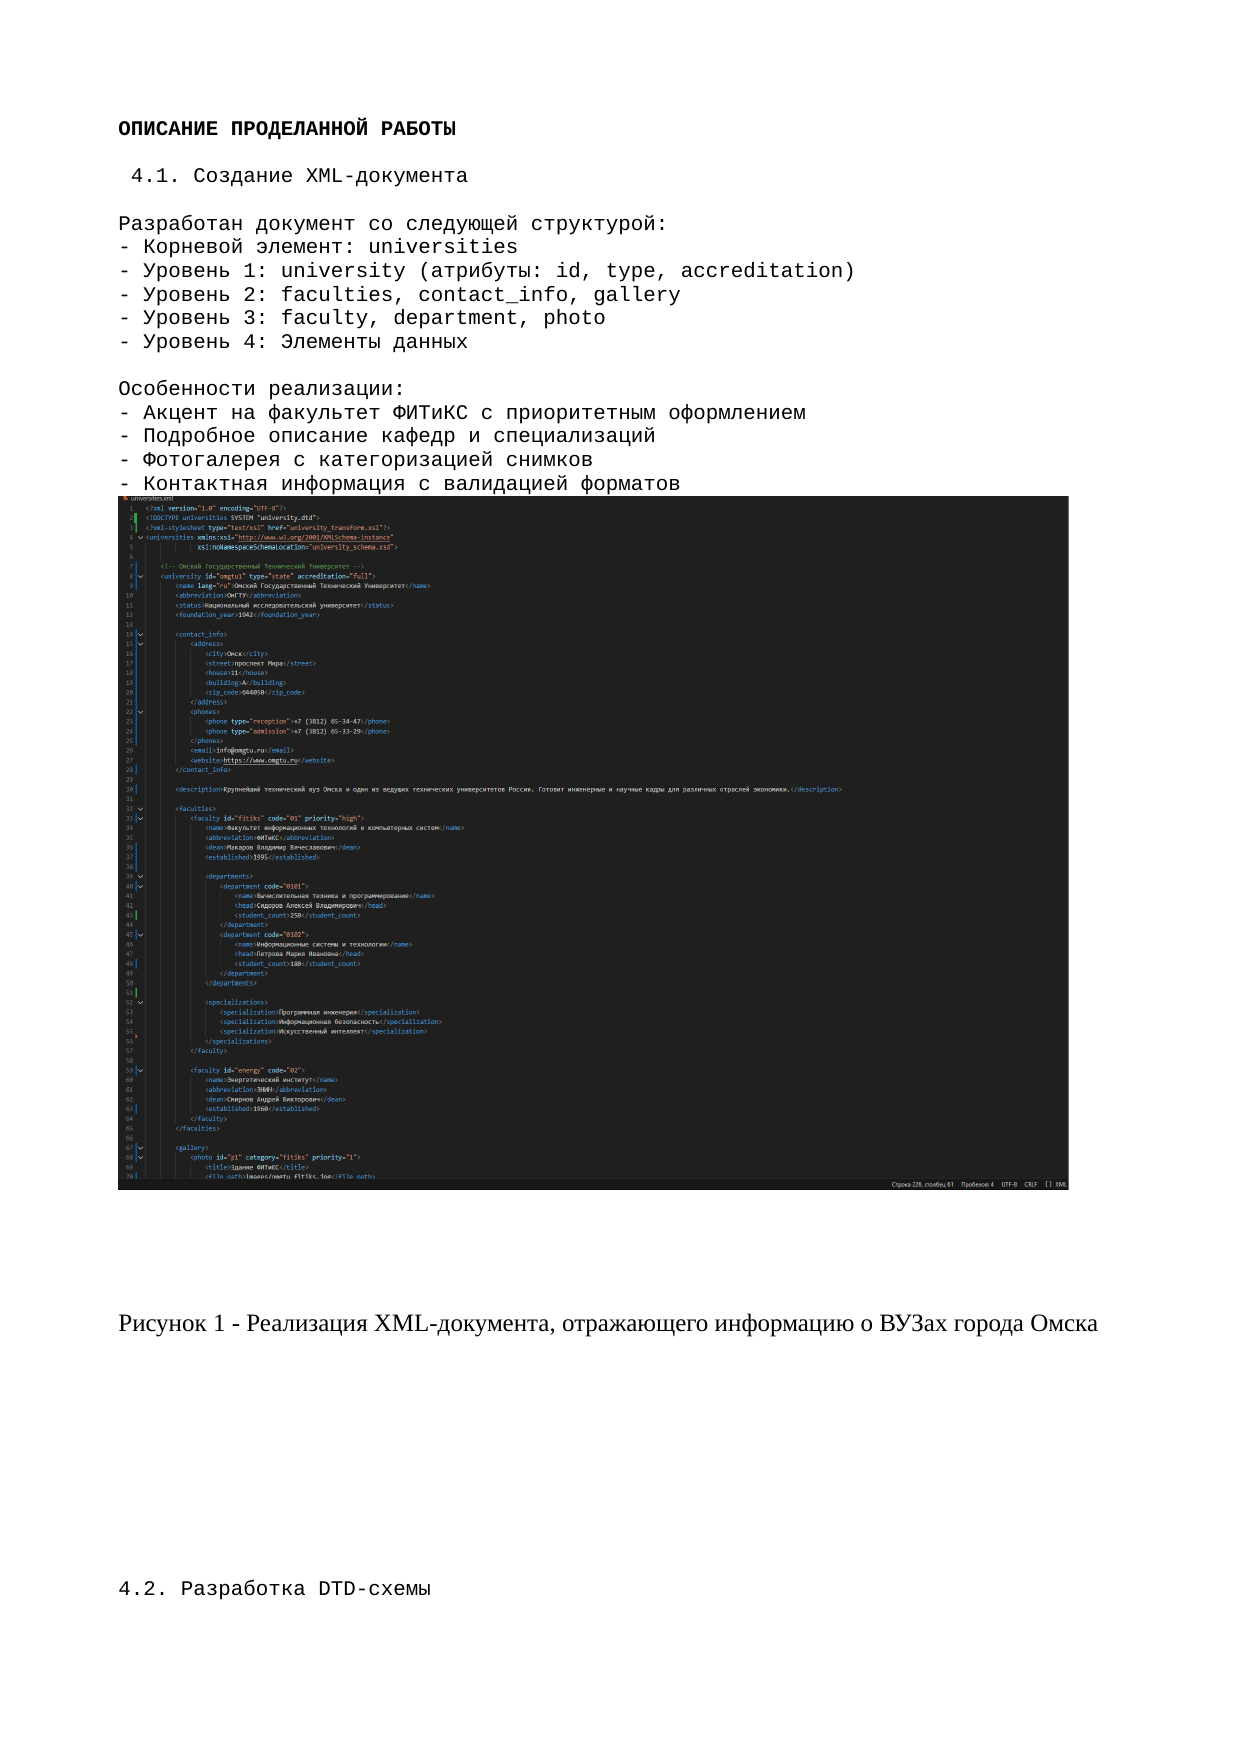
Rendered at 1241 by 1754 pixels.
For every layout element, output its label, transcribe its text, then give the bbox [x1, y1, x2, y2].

text - Уровень 1: university (атрибуты: id, type, accreditation) [118, 260, 1122, 284]
text Особенности реализации: [118, 378, 1122, 402]
text - Корневой элемент: universities [118, 236, 1122, 260]
text - Уровень 2: faculties, contact_info, gallery [118, 284, 1122, 307]
text Разработан документ со следующей структурой: [118, 213, 1122, 236]
text - Уровень 3: faculty, department, photo [118, 307, 1122, 331]
text - Подробное описание кафедр и специализаций [118, 426, 1122, 449]
text 4.2. Разработка DTD-схемы [118, 1578, 1122, 1602]
text Рисунок 1 - Реализация XML-документа, отражающего информацию о ВУЗах города Омска [118, 1308, 1122, 1337]
text 4.1. Создание XML-документа [118, 165, 1122, 189]
text - Уровень 4: Элементы данных [118, 331, 1122, 354]
text - Фотогалерея с категоризацией снимков [118, 449, 1122, 473]
text - Контактная информация с валидацией форматов [118, 473, 1122, 496]
text ОПИСАНИЕ ПРОДЕЛАННОЙ РАБОТЫ [118, 118, 1122, 142]
text - Акцент на факультет ФИТиКС с приоритетным оформлением [118, 402, 1122, 426]
